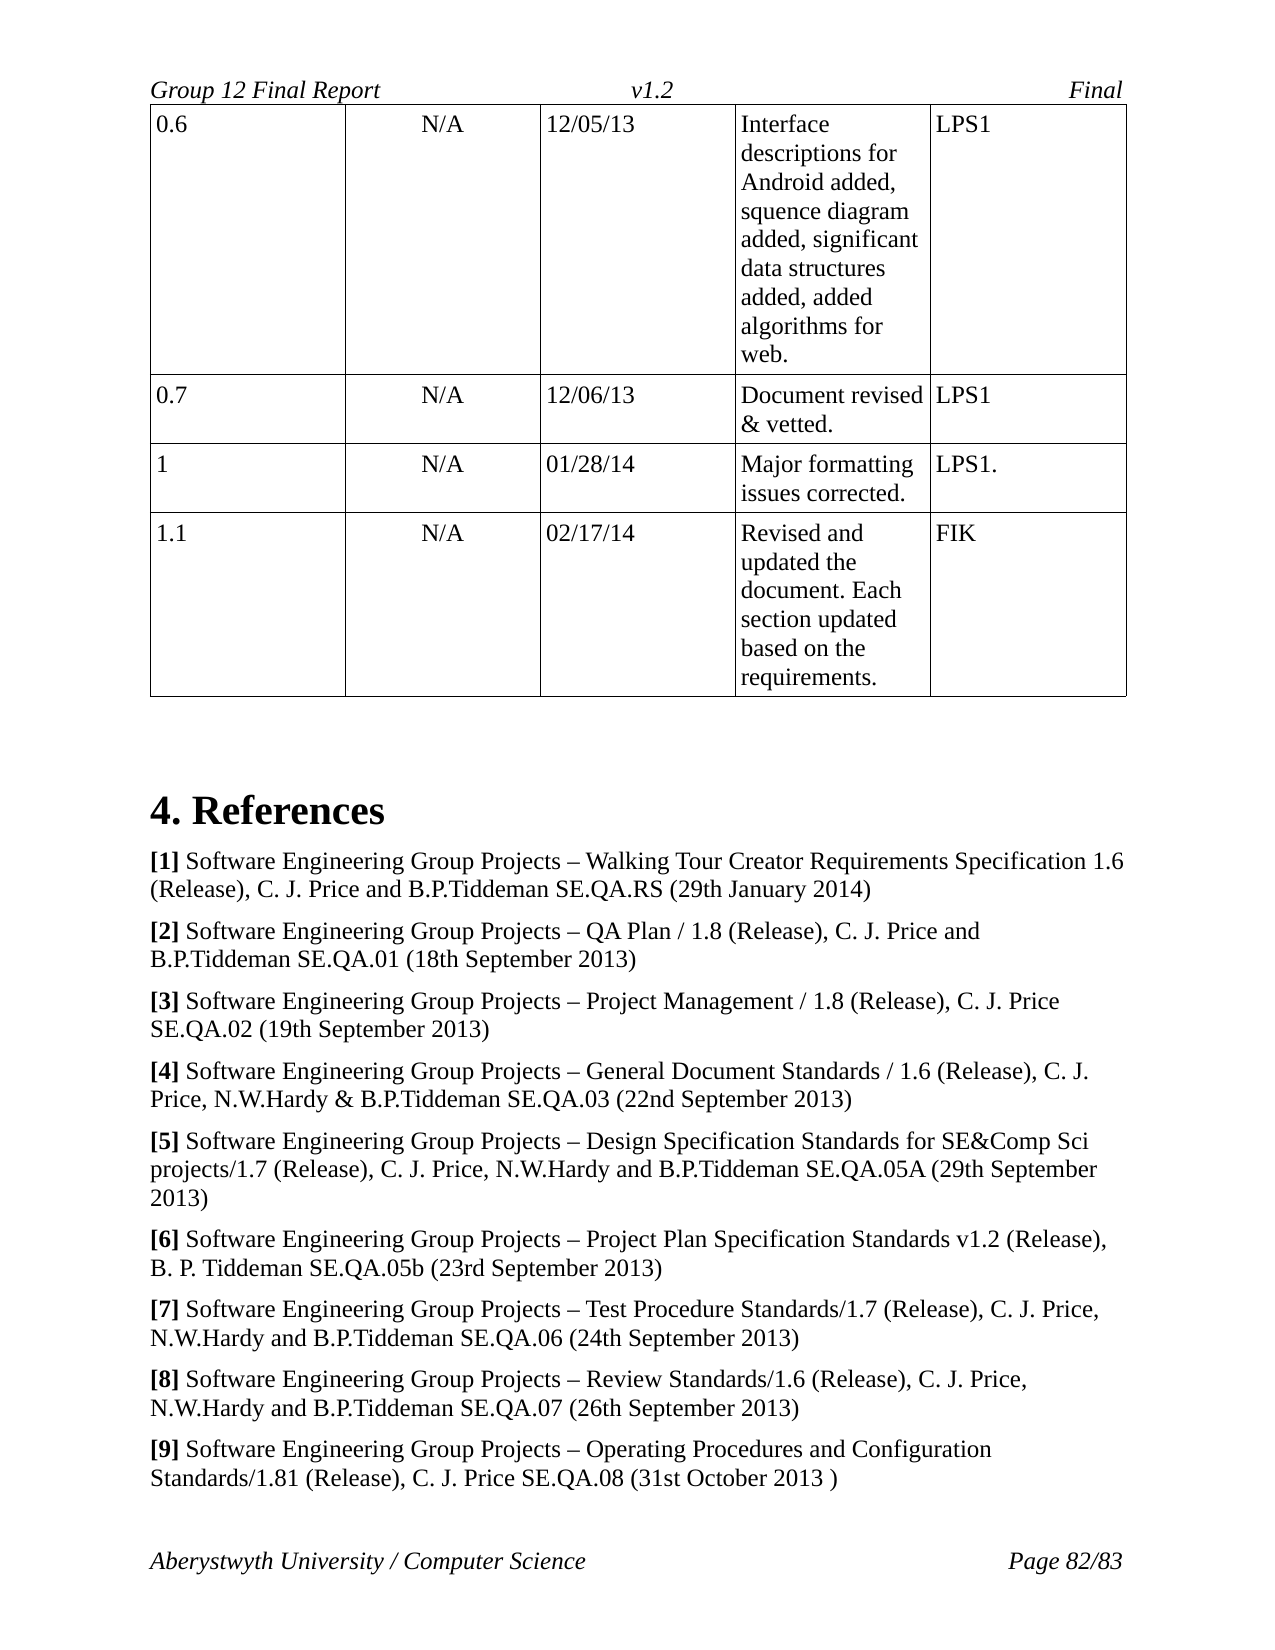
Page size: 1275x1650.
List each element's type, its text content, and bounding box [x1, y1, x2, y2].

table_cell N/A [346, 513, 540, 696]
table_cell Major formatting issues corrected. [736, 444, 930, 512]
table_cell N/A [346, 375, 540, 443]
table_cell 06/12/13 [541, 375, 735, 443]
subtitle 4. References [150, 785, 1125, 833]
table_cell LPS1 [931, 105, 1126, 374]
table_cell 0.7 [151, 375, 345, 443]
text [7] Software Engineering Group Projects – Test Procedure Standards/1.7 (Release), C. J. Price, N.W.Hardy and B.P.Tiddeman SE.QA.06 (24th September 2013) [150, 1294, 1125, 1352]
text [5] Software Engineering Group Projects – Design Specification Standards for SE&Comp Sci projects/1.7 (Release), C. J. Price, N.W.Hardy and B.P.Tiddeman SE.QA.05A (29th September 2013) [150, 1126, 1125, 1212]
text [4] Software Engineering Group Projects – General Document Standards / 1.6 (Release), C. J. Price, N.W.Hardy & B.P.Tiddeman SE.QA.03 (22nd September 2013) [150, 1056, 1125, 1113]
table_cell 05/12/13 [541, 105, 735, 374]
text [1] Software Engineering Group Projects – Walking Tour Creator Requirements Specification 1.6 (Release), C. J. Price and B.P.Tiddeman SE.QA.RS (29th January 2014) [150, 846, 1125, 903]
table_cell FIK [931, 513, 1126, 696]
table_cell LPS1. [931, 444, 1126, 512]
text [3] Software Engineering Group Projects – Project Management / 1.8 (Release), C. J. Price SE.QA.02 (19th September 2013) [150, 986, 1125, 1043]
text [9] Software Engineering Group Projects – Operating Procedures and Configuration Standards/1.81 (Release), C. J. Price SE.QA.08 (31st October 2013 ) [150, 1434, 1125, 1492]
table_cell 1.1 [151, 513, 345, 696]
table_cell 1 [151, 444, 345, 512]
table_cell Interface descriptions for Android added, squence diagram added, significant data structures added, added algorithms for web. [736, 105, 930, 374]
table_cell LPS1 [931, 375, 1126, 443]
text [2] Software Engineering Group Projects – QA Plan / 1.8 (Release), C. J. Price and B.P.Tiddeman SE.QA.01 (18th September 2013) [150, 916, 1125, 973]
text [8] Software Engineering Group Projects – Review Standards/1.6 (Release), C. J. Price, N.W.Hardy and B.P.Tiddeman SE.QA.07 (26th September 2013) [150, 1364, 1125, 1422]
table_cell N/A [346, 105, 540, 374]
table_cell 0.6 [151, 105, 345, 374]
table_cell N/A [346, 444, 540, 512]
table_cell Document revised & vetted. [736, 375, 930, 443]
text [6] Software Engineering Group Projects – Project Plan Specification Standards v1.2 (Release), B. P. Tiddeman SE.QA.05b (23rd September 2013) [150, 1224, 1125, 1282]
table_cell 17/02/14 [541, 513, 735, 696]
table_cell Revised and updated the document. Each section updated based on the requirements. [736, 513, 930, 696]
table_cell 28/01/14 [541, 444, 735, 512]
